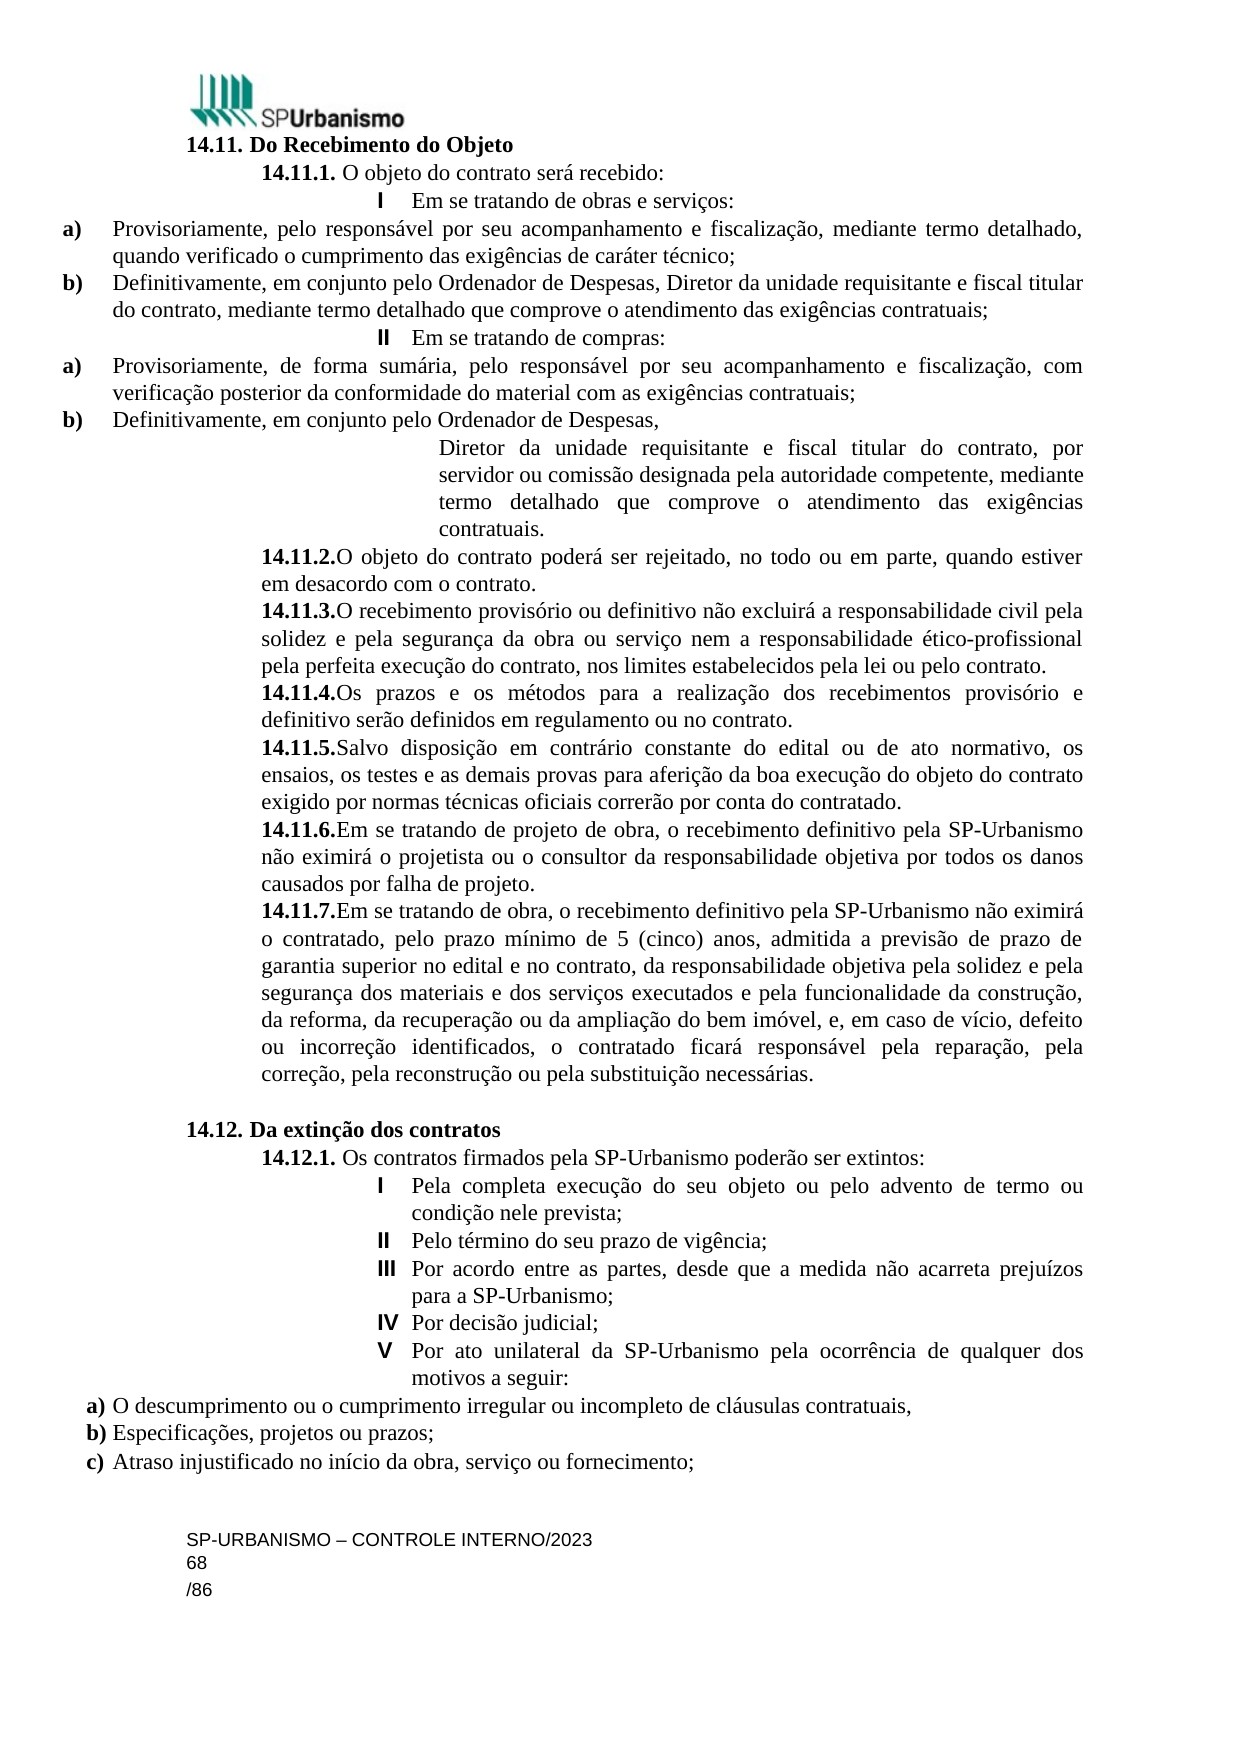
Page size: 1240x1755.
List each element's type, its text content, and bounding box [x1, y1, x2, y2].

text Diretor da unidade requisitante e fiscal titular do contrato, por servidor ou comissão designada pela autoridade competente, mediante termo detalhado que comprove o atendimento das exigências contratuais. [438, 434, 1084, 542]
list Salvo disposição em contrário constante do edital ou de ato normativo, os ensaios, os testes e as demais provas para aferição da boa execução do objeto do contrato exigido por normas técnicas oficiais correrão por conta do contratado. [261, 734, 1084, 814]
list Por acordo entre as partes, desde que a medida não acarreta prejuízos para a SP-Urbanismo; [377, 1254, 1084, 1308]
list Por decisão judicial; [377, 1309, 1084, 1336]
list Atraso injustificado no início da obra, serviço ou fornecimento; [86, 1448, 1084, 1474]
list O objeto do contrato poderá ser rejeitado, no todo ou em parte, quando estiver em desacordo com o contrato. [261, 543, 1084, 596]
list Definitivamente, em conjunto pelo Ordenador de Despesas, [62, 406, 1084, 433]
list Os prazos e os métodos para a realização dos recebimentos provisório e definitivo serão definidos em regulamento ou no contrato. [261, 679, 1084, 733]
list Especificações, projetos ou prazos; [86, 1419, 1084, 1446]
list O recebimento provisório ou definitivo não excluirá a responsabilidade civil pela solidez e pela segurança da obra ou serviço nem a responsabilidade ético-profissional pela perfeita execução do contrato, nos limites estabelecidos pela lei ou pelo contrato. [261, 598, 1084, 678]
list Em se tratando de projeto de obra, o recebimento definitivo pela SP-Urbanismo não eximirá o projetista ou o consultor da responsabilidade objetiva por todos os danos causados por falha de projeto. [261, 816, 1084, 896]
list Em se tratando de obras e serviços: [377, 187, 1084, 213]
list Por ato unilateral da SP-Urbanismo pela ocorrência de qualquer dos motivos a seguir: [377, 1337, 1084, 1391]
list O descumprimento ou o cumprimento irregular ou incompleto de cláusulas contratuais, [86, 1392, 1084, 1418]
list Provisoriamente, de forma sumária, pelo responsável por seu acompanhamento e fiscalização, com verificação posterior da conformidade do material com as exigências contratuais; [62, 352, 1084, 405]
list Pelo término do seu prazo de vigência; [377, 1227, 1084, 1253]
text 14.11.1. O objeto do contrato será recebido: [261, 159, 1084, 186]
list Em se tratando de obra, o recebimento definitivo pela SP-Urbanismo não eximirá o contratado, pelo prazo mínimo de 5 (cinco) anos, admitida a previsão de prazo de garantia superior no edital e no contrato, da responsabilidade objetiva pela solidez e pela segurança dos materiais e dos serviços executados e pela funcionalidade da construção, da reforma, da recuperação ou da ampliação do bem imóvel, e, em caso de vício, defeito ou incorreção identificados, o contratado ficará responsável pela reparação, pela correção, pela reconstrução ou pela substituição necessárias. [261, 898, 1084, 1086]
subtitle 14.12. Da extinção dos contratos [186, 1116, 1086, 1142]
text 14.12.1. Os contratos firmados pela SP-Urbanismo poderão ser extintos: [261, 1144, 1084, 1171]
list Provisoriamente, pelo responsável por seu acompanhamento e fiscalização, mediante termo detalhado, quando verificado o cumprimento das exigências de caráter técnico; [62, 215, 1084, 268]
list Pela completa execução do seu objeto ou pelo advento de termo ou condição nele prevista; [377, 1172, 1084, 1226]
list Em se tratando de compras: [377, 324, 1084, 351]
list Definitivamente, em conjunto pelo Ordenador de Despesas, Diretor da unidade requisitante e fiscal titular do contrato, mediante termo detalhado que comprove o atendimento das exigências contratuais; [62, 269, 1084, 323]
subtitle 14.11. Do Recebimento do Objeto [186, 131, 1086, 157]
